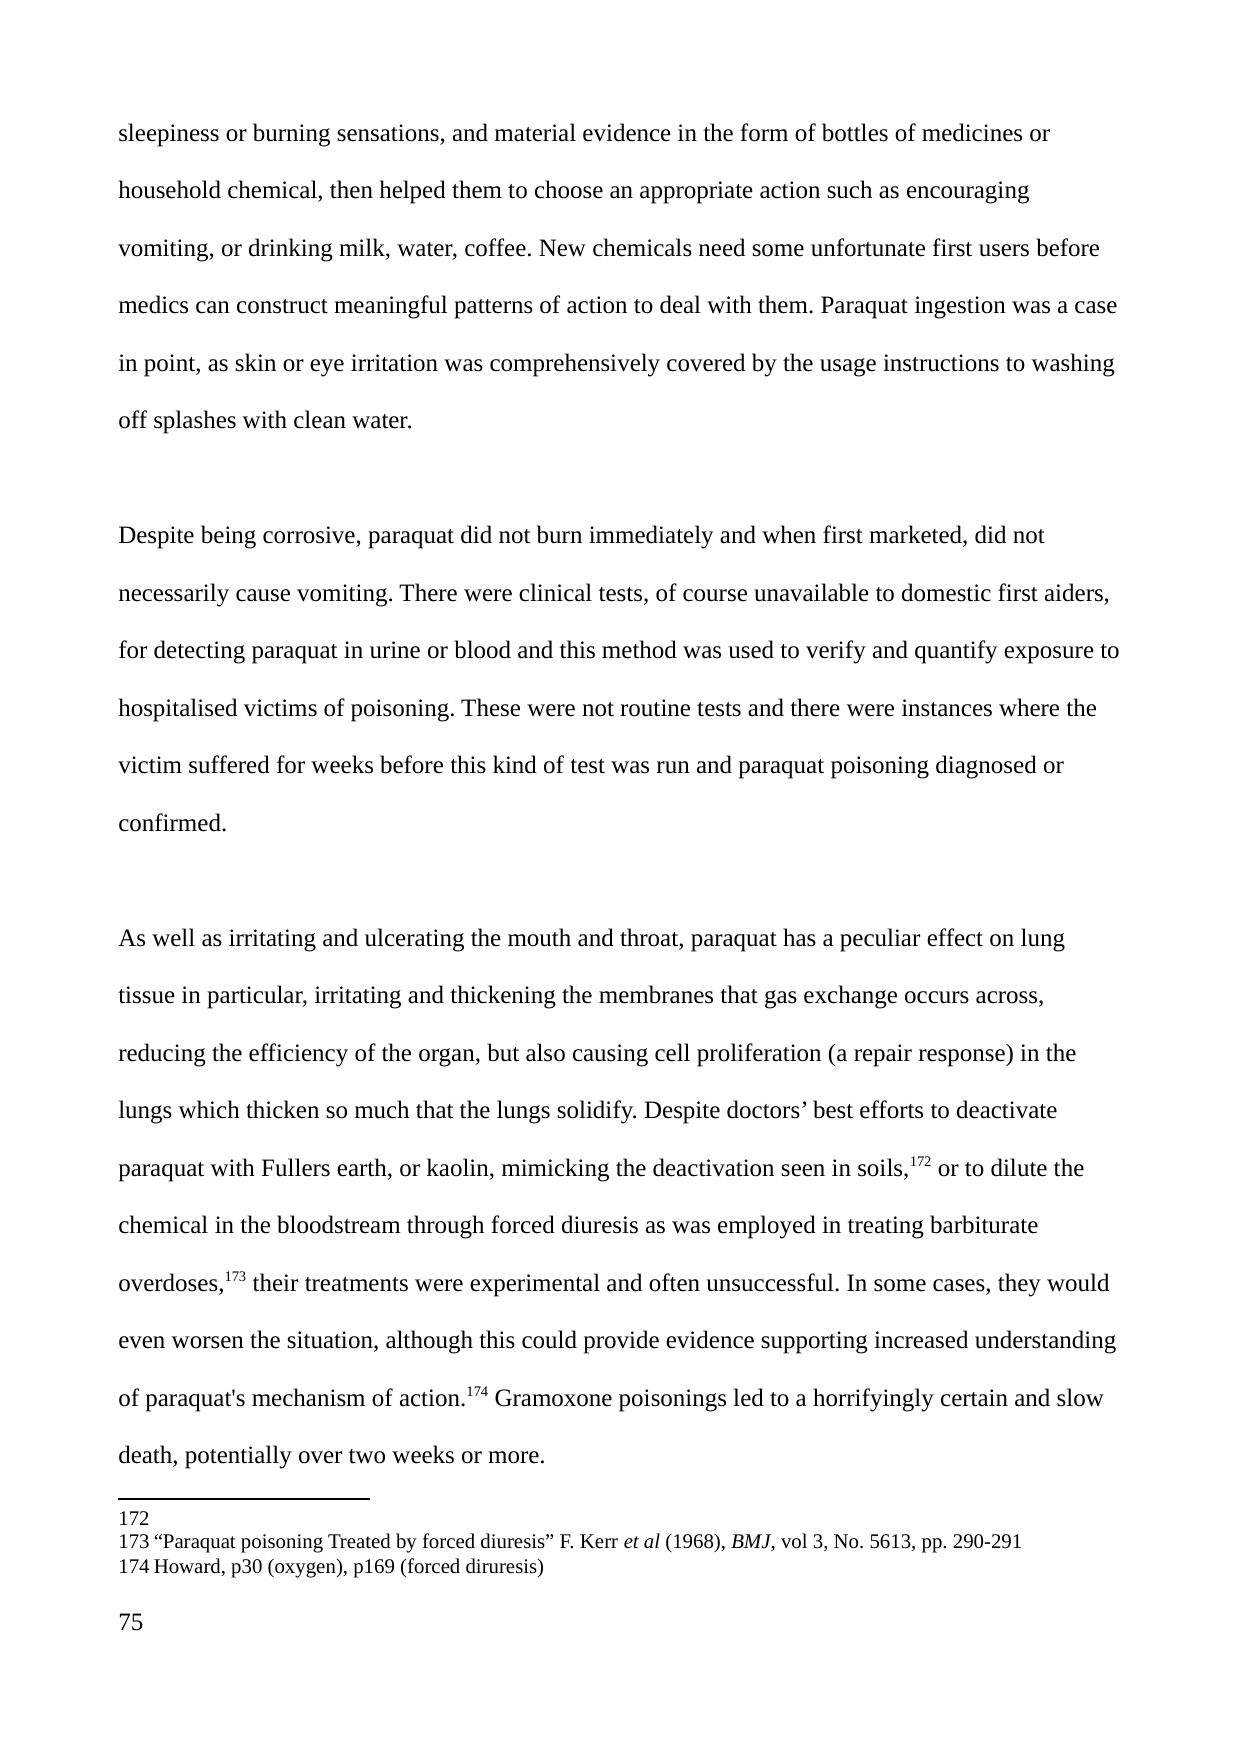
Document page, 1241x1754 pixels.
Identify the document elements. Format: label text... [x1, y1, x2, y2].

text Howard, p30 (oxygen), p169 (forced diruresis) [118, 1553, 1122, 1578]
text “Paraquat poisoning Treated by forced diuresis” F. Kerr et al (1968), BMJ, vol 3, No. 5613, pp. 290-291 [118, 1529, 1122, 1553]
text As well as irritating and ulcerating the mouth and throat, paraquat has a peculiar effect on lung tissue in particular, irritating and thickening the membranes that gas exchange occurs across, reducing the efficiency of the organ, but also causing cell proliferation (a repair response) in the lungs which thicken so much that the lungs solidify. Despite doctors’ best efforts to deactivate paraquat with Fullers earth, or kaolin, mimicking the deactivation seen in soils, or to dilute the chemical in the bloodstream through forced diuresis as was employed in treating barbiturate overdoses, their treatments were experimental and often unsuccessful. In some cases, they would even worsen the situation, although this could provide evidence supporting increased understanding of paraquat's mechanism of action. Gramoxone poisonings led to a horrifyingly certain and slow death, potentially over two weeks or more. [118, 923, 1122, 1469]
text Despite being corrosive, paraquat did not burn immediately and when first marketed, did not necessarily cause vomiting. There were clinical tests, of course unavailable to domestic first aiders, for detecting paraquat in urine or blood and this method was used to verify and quantify exposure to hospitalised victims of poisoning. These were not routine tests and there were instances where the victim suffered for weeks before this kind of test was run and paraquat poisoning diagnosed or confirmed. [118, 521, 1122, 837]
text sleepiness or burning sensations, and material evidence in the form of bottles of medicines or household chemical, then helped them to choose an appropriate action such as encouraging vomiting, or drinking milk, water, coffee. New chemicals need some unfortunate first users before medics can construct meaningful patterns of action to deal with them. Paraquat ingestion was a case in point, as skin or eye irritation was comprehensively covered by the usage instructions to washing off splashes with clean water. [118, 118, 1122, 434]
